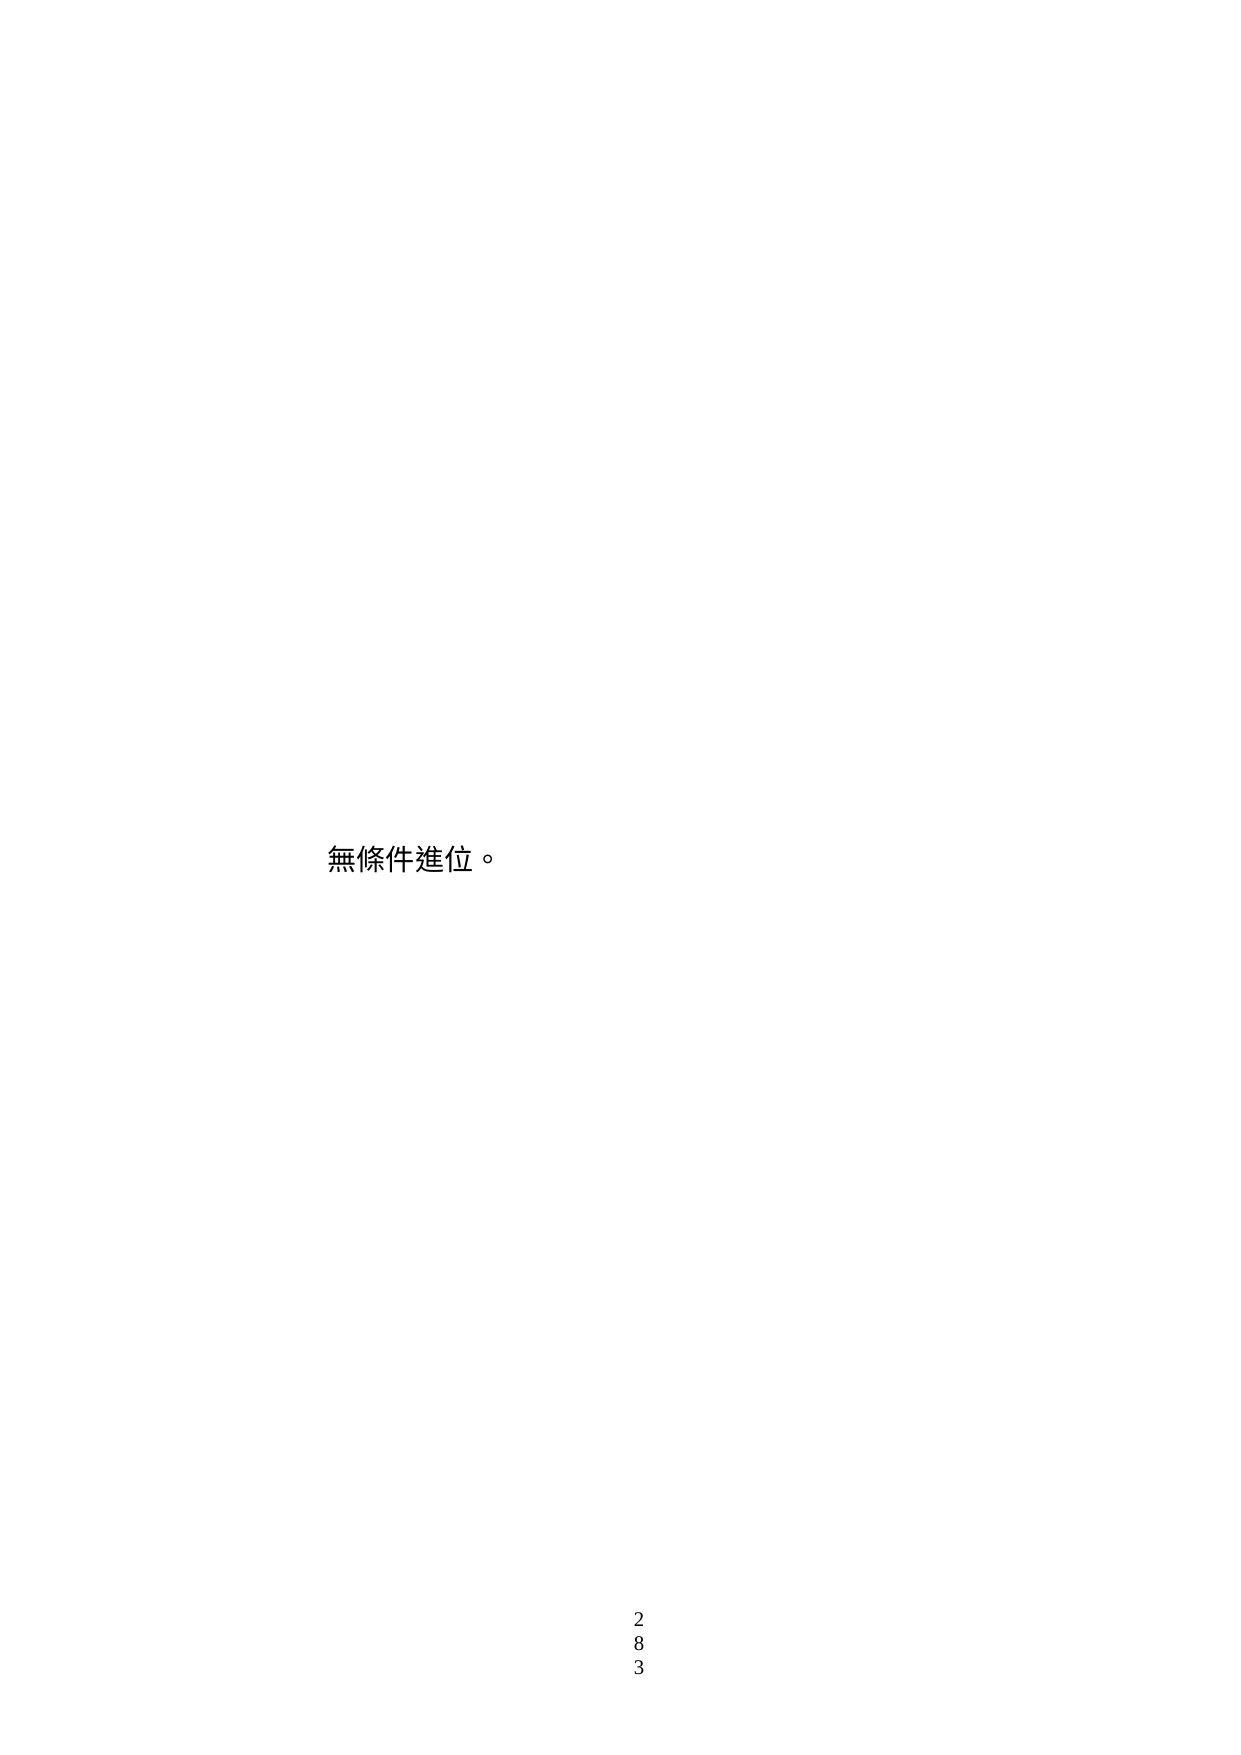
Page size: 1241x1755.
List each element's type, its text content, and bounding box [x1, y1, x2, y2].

text 無條件進位。 [327, 816, 1106, 879]
